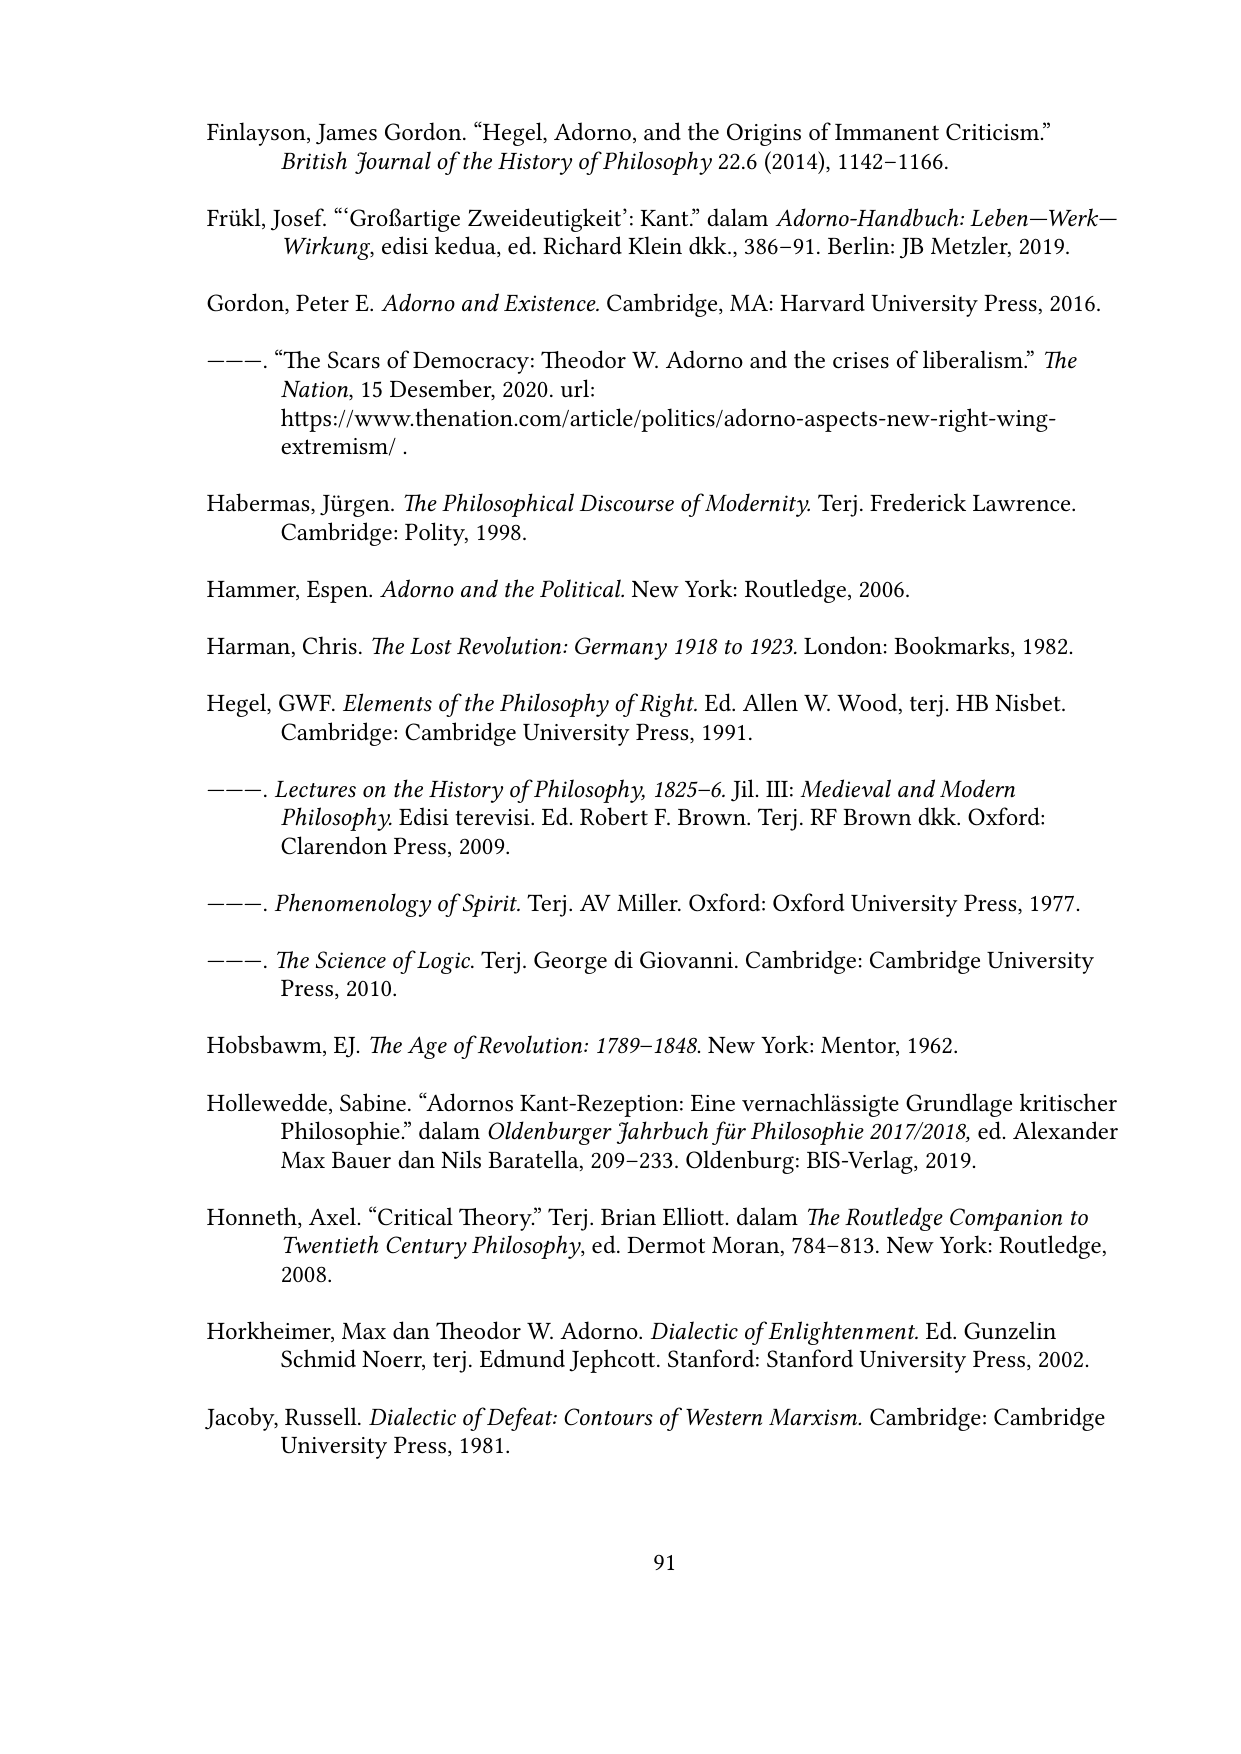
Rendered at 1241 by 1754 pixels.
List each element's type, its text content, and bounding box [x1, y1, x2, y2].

text Harman, Chris. The Lost Revolution: Germany 1918 to 1923. London: Bookmarks, 1982. [207, 632, 1122, 660]
text Hammer, Espen. Adorno and the Political. New York: Routledge, 2006. [207, 575, 1122, 603]
text Horkheimer, Max dan Theodor W. Adorno. Dialectic of Enlightenment. Ed. Gunzelin Schmid Noerr, terj. Edmund Jephcott. Stanford: Stanford University Press, 2002. [207, 1317, 1122, 1374]
text Jacoby, Russell. Dialectic of Defeat: Contours of Western Marxism. Cambridge: Cambridge University Press, 1981. [207, 1402, 1122, 1459]
text ———. “The Scars of Democracy: Theodor W. Adorno and the crises of liberalism.” The Nation, 15 Desember, 2020. url: https://www.thenation.com/article/politics/adorno-aspects-new-right-wing- extremism/ . [207, 346, 1122, 461]
text Finlayson, James Gordon. “Hegel, Adorno, and the Origins of Immanent Criticism.” British Journal of the History of Philosophy 22.6 (2014), 1142–1166. [207, 118, 1122, 175]
text Habermas, Jürgen. The Philosophical Discourse of Modernity. Terj. Frederick Lawrence. Cambridge: Polity, 1998. [207, 489, 1122, 546]
text ———. Phenomenology of Spirit. Terj. AV Miller. Oxford: Oxford University Press, 1977. [207, 889, 1122, 917]
text Gordon, Peter E. Adorno and Existence. Cambridge, MA: Harvard University Press, 2016. [207, 289, 1122, 318]
text Hegel, GWF. Elements of the Philosophy of Right. Ed. Allen W. Wood, terj. HB Nisbet. Cambridge: Cambridge University Press, 1991. [207, 689, 1122, 746]
text Frükl, Josef. “‘Großartige Zweideutigkeit’: Kant.” dalam Adorno-Handbuch: Leben—Werk— Wirkung, edisi kedua, ed. Richard Klein dkk., 386–91. Berlin: JB Metzler, 2019. [207, 204, 1122, 261]
text Hobsbawm, EJ. The Age of Revolution: 1789–1848. New York: Mentor, 1962. [207, 1031, 1122, 1060]
text Hollewedde, Sabine. “Adornos Kant-Rezeption: Eine vernachlässigte Grundlage kritischer Philosophie.” dalam Oldenburger Jahrbuch für Philosophie 2017/2018, ed. Alexander Max Bauer dan Nils Baratella, 209–233. Oldenburg: BIS-Verlag, 2019. [207, 1088, 1122, 1174]
text Honneth, Axel. “Critical Theory.” Terj. Brian Elliott. dalam The Routledge Companion to Twentieth Century Philosophy, ed. Dermot Moran, 784–813. New York: Routledge, 2008. [207, 1203, 1122, 1288]
text ———. Lectures on the History of Philosophy, 1825–6. Jil. III: Medieval and Modern Philosophy. Edisi terevisi. Ed. Robert F. Brown. Terj. RF Brown dkk. Oxford: Clarendon Press, 2009. [207, 774, 1122, 860]
text ———. The Science of Logic. Terj. George di Giovanni. Cambridge: Cambridge University Press, 2010. [207, 946, 1122, 1003]
